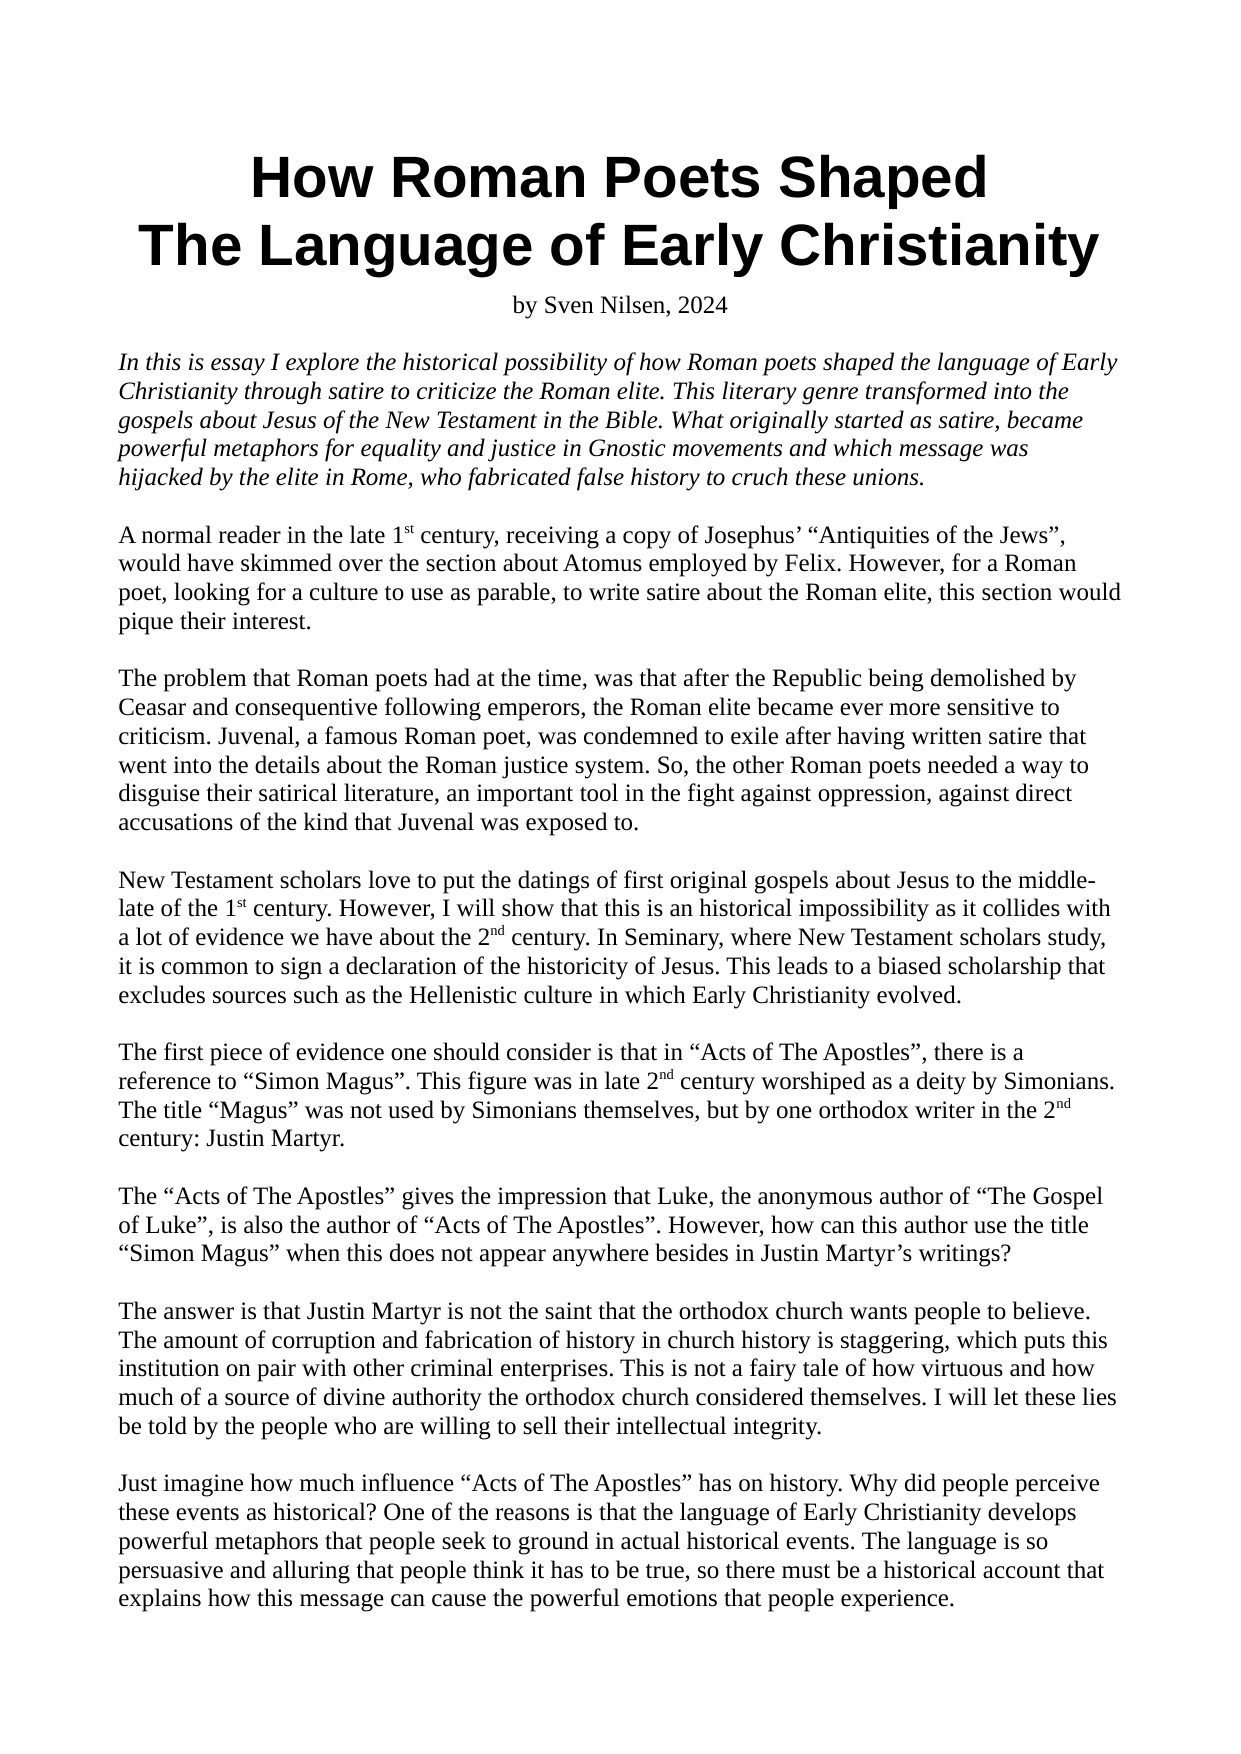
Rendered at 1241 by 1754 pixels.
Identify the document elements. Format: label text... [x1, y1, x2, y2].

text In this is essay I explore the historical possibility of how Roman poets shaped the language of Early Christianity through satire to criticize the Roman elite. This literary genre transformed into the gospels about Jesus of the New Testament in the Bible. What originally started as satire, became powerful metaphors for equality and justice in Gnostic movements and which message was hijacked by the elite in Rome, who fabricated false history to cruch these unions. [118, 347, 1122, 491]
text New Testament scholars love to put the datings of first original gospels about Jesus to the middle-late of the 1st century. However, I will show that this is an historical impossibility as it collides with a lot of evidence we have about the 2nd century. In Seminary, where New Testament scholars study, it is common to sign a declaration of the historicity of Jesus. This leads to a biased scholarship that excludes sources such as the Hellenistic culture in which Early Christianity evolved. [118, 865, 1122, 1008]
text by Sven Nilsen, 2024 [118, 290, 1122, 318]
text A normal reader in the late 1st century, receiving a copy of Josephus’ “Antiquities of the Jews”, would have skimmed over the section about Atomus employed by Felix. However, for a Roman poet, looking for a culture to use as parable, to write satire about the Roman elite, this section would pique their interest. [118, 520, 1122, 635]
text The answer is that Justin Martyr is not the saint that the orthodox church wants people to believe. The amount of corruption and fabrication of history in church history is staggering, which puts this institution on pair with other criminal enterprises. This is not a fairy tale of how virtuous and how much of a source of divine authority the orthodox church considered themselves. I will let these lies be told by the people who are willing to sell their intellectual integrity. [118, 1296, 1122, 1440]
title How Roman Poets Shaped The Language of Early Christianity [118, 143, 1122, 277]
text The “Acts of The Apostles” gives the impression that Luke, the anonymous author of “The Gospel of Luke”, is also the author of “Acts of The Apostles”. However, how can this author use the title “Simon Magus” when this does not appear anywhere besides in Justin Martyr’s writings? [118, 1181, 1122, 1267]
text Just imagine how much influence “Acts of The Apostles” has on history. Why did people perceive these events as historical? One of the reasons is that the language of Early Christianity develops powerful metaphors that people seek to ground in actual historical events. The language is so persuasive and alluring that people think it has to be true, so there must be a historical account that explains how this message can cause the powerful emotions that people experience. [118, 1468, 1122, 1612]
text The first piece of evidence one should consider is that in “Acts of The Apostles”, there is a reference to “Simon Magus”. This figure was in late 2nd century worshiped as a deity by Simonians. The title “Magus” was not used by Simonians themselves, but by one orthodox writer in the 2nd century: Justin Martyr. [118, 1037, 1122, 1152]
text The problem that Roman poets had at the time, was that after the Republic being demolished by Ceasar and consequentive following emperors, the Roman elite became ever more sensitive to criticism. Juvenal, a famous Roman poet, was condemned to exile after having written satire that went into the details about the Roman justice system. So, the other Roman poets needed a way to disguise their satirical literature, an important tool in the fight against oppression, against direct accusations of the kind that Juvenal was exposed to. [118, 663, 1122, 836]
